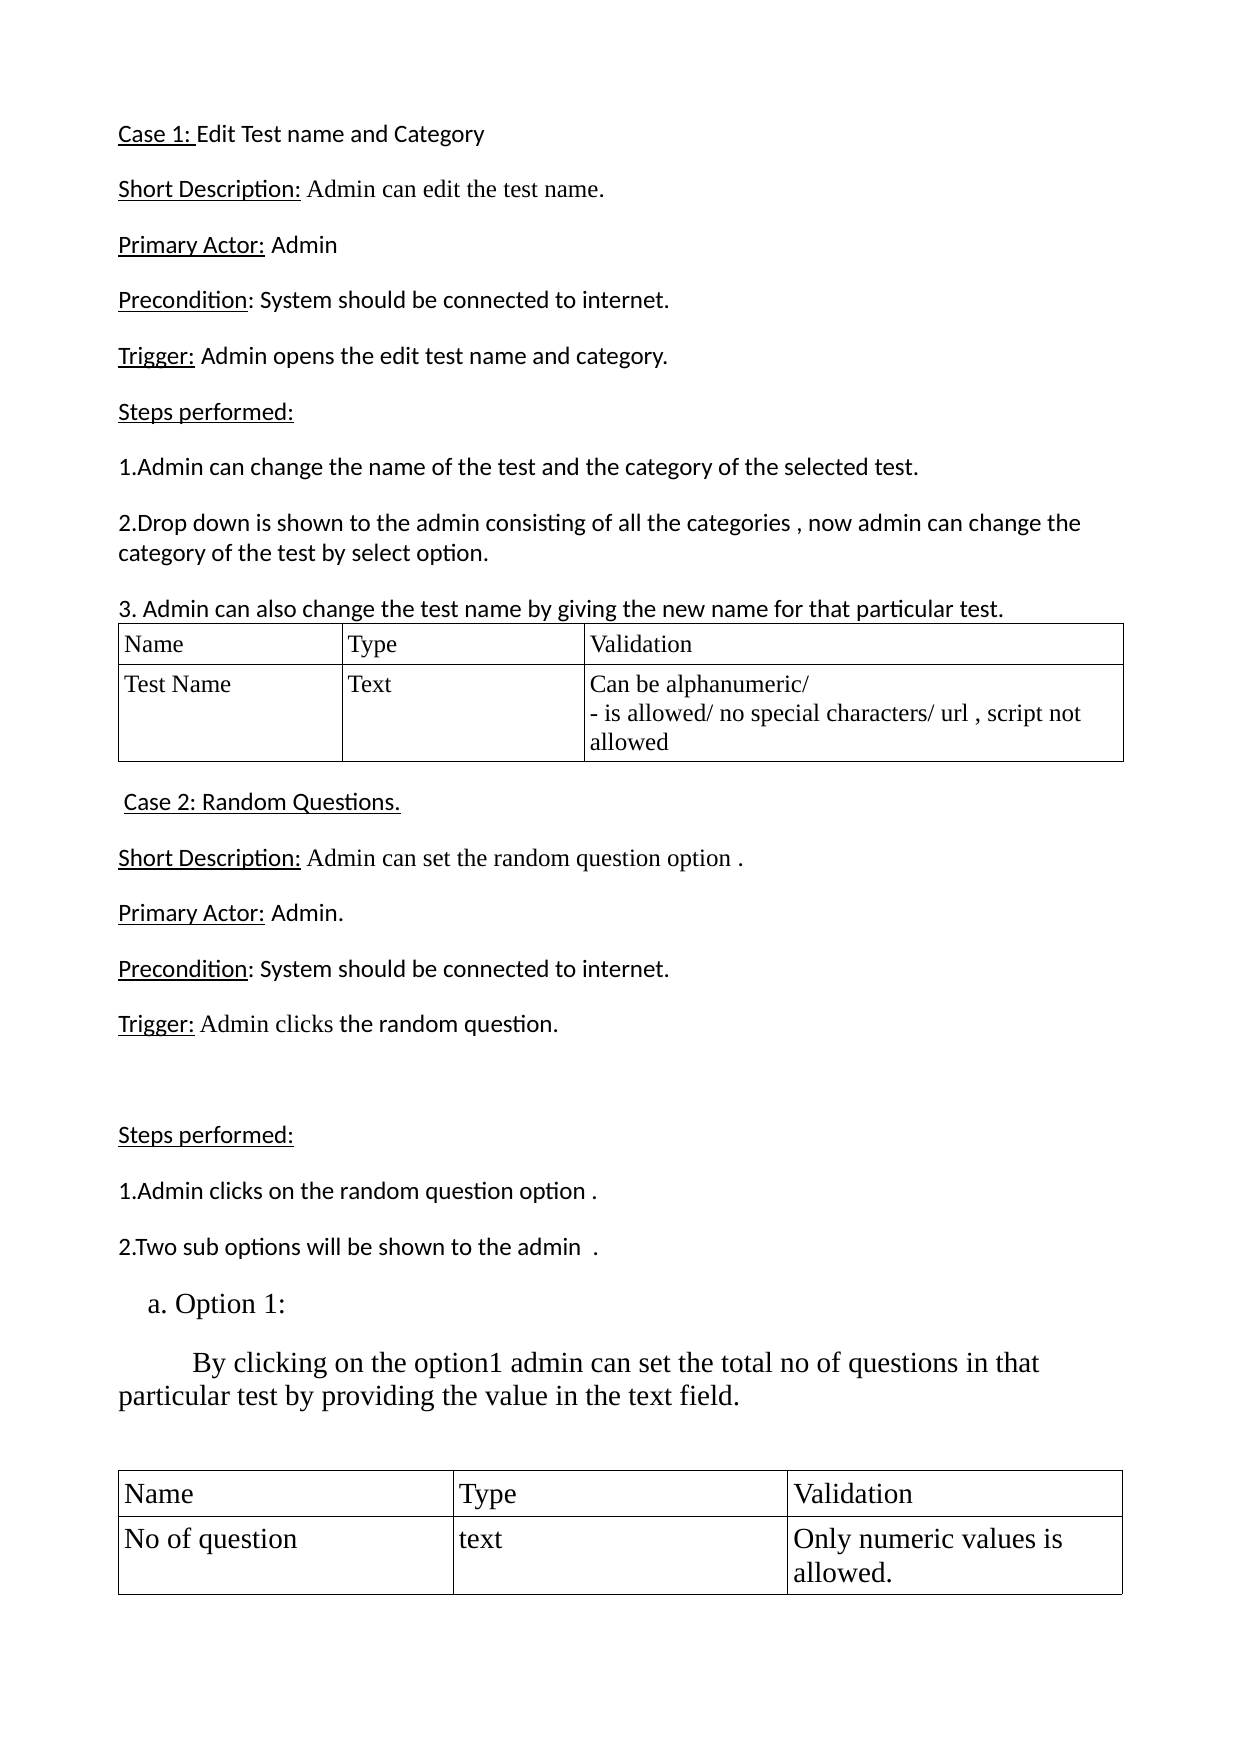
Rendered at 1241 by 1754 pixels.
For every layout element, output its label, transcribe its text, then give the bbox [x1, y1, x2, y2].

text Trigger: Admin opens the edit test name and category. [118, 340, 1122, 371]
table_cell Only numeric values is allowed. [788, 1517, 1122, 1594]
text Primary Actor: Admin [118, 229, 1122, 260]
table_cell Text [343, 665, 584, 761]
table_header Type [343, 624, 584, 664]
table_cell Test Name [119, 665, 342, 761]
text Case 1: Edit Test name and Category [118, 118, 1122, 149]
table_header Name [119, 624, 342, 664]
list Case 2: Random Questions. [118, 787, 1122, 817]
text Steps performed: [118, 396, 1122, 426]
table_header Validation [788, 1471, 1122, 1516]
text Precondition: System should be connected to internet. [118, 953, 1122, 984]
text 2.Two sub options will be shown to the admin . [118, 1231, 1122, 1261]
text Short Description: Admin can set the random question option . [118, 842, 1122, 873]
text Precondition: System should be connected to internet. [118, 285, 1122, 315]
text Primary Actor: Admin. [118, 898, 1122, 928]
text 1.Admin clicks on the random question option . [118, 1175, 1122, 1206]
text a. Option 1: [118, 1286, 1122, 1320]
table_cell Can be alphanumeric/ - is allowed/ no special characters/ url , script not allowed [585, 665, 1123, 761]
text 1.Admin can change the name of the test and the category of the selected test. [118, 451, 1122, 482]
text By clicking on the option1 admin can set the total no of questions in that particular test by providing the value in the text field. [118, 1345, 1122, 1412]
table_header Name [119, 1471, 453, 1516]
table_cell No of question [119, 1517, 453, 1594]
text Steps performed: [118, 1120, 1122, 1150]
text Short Description: Admin can edit the test name. [118, 174, 1122, 204]
text Trigger: Admin clicks the random question. [118, 1009, 1122, 1039]
table_header Validation [585, 624, 1123, 664]
list 2.Drop down is shown to the admin consisting of all the categories , now admin can change the category of the test by select option. [118, 507, 1122, 568]
table_cell text [454, 1517, 787, 1594]
table_header Type [454, 1471, 787, 1516]
list 3. Admin can also change the test name by giving the new name for that particular test. [118, 593, 1122, 623]
